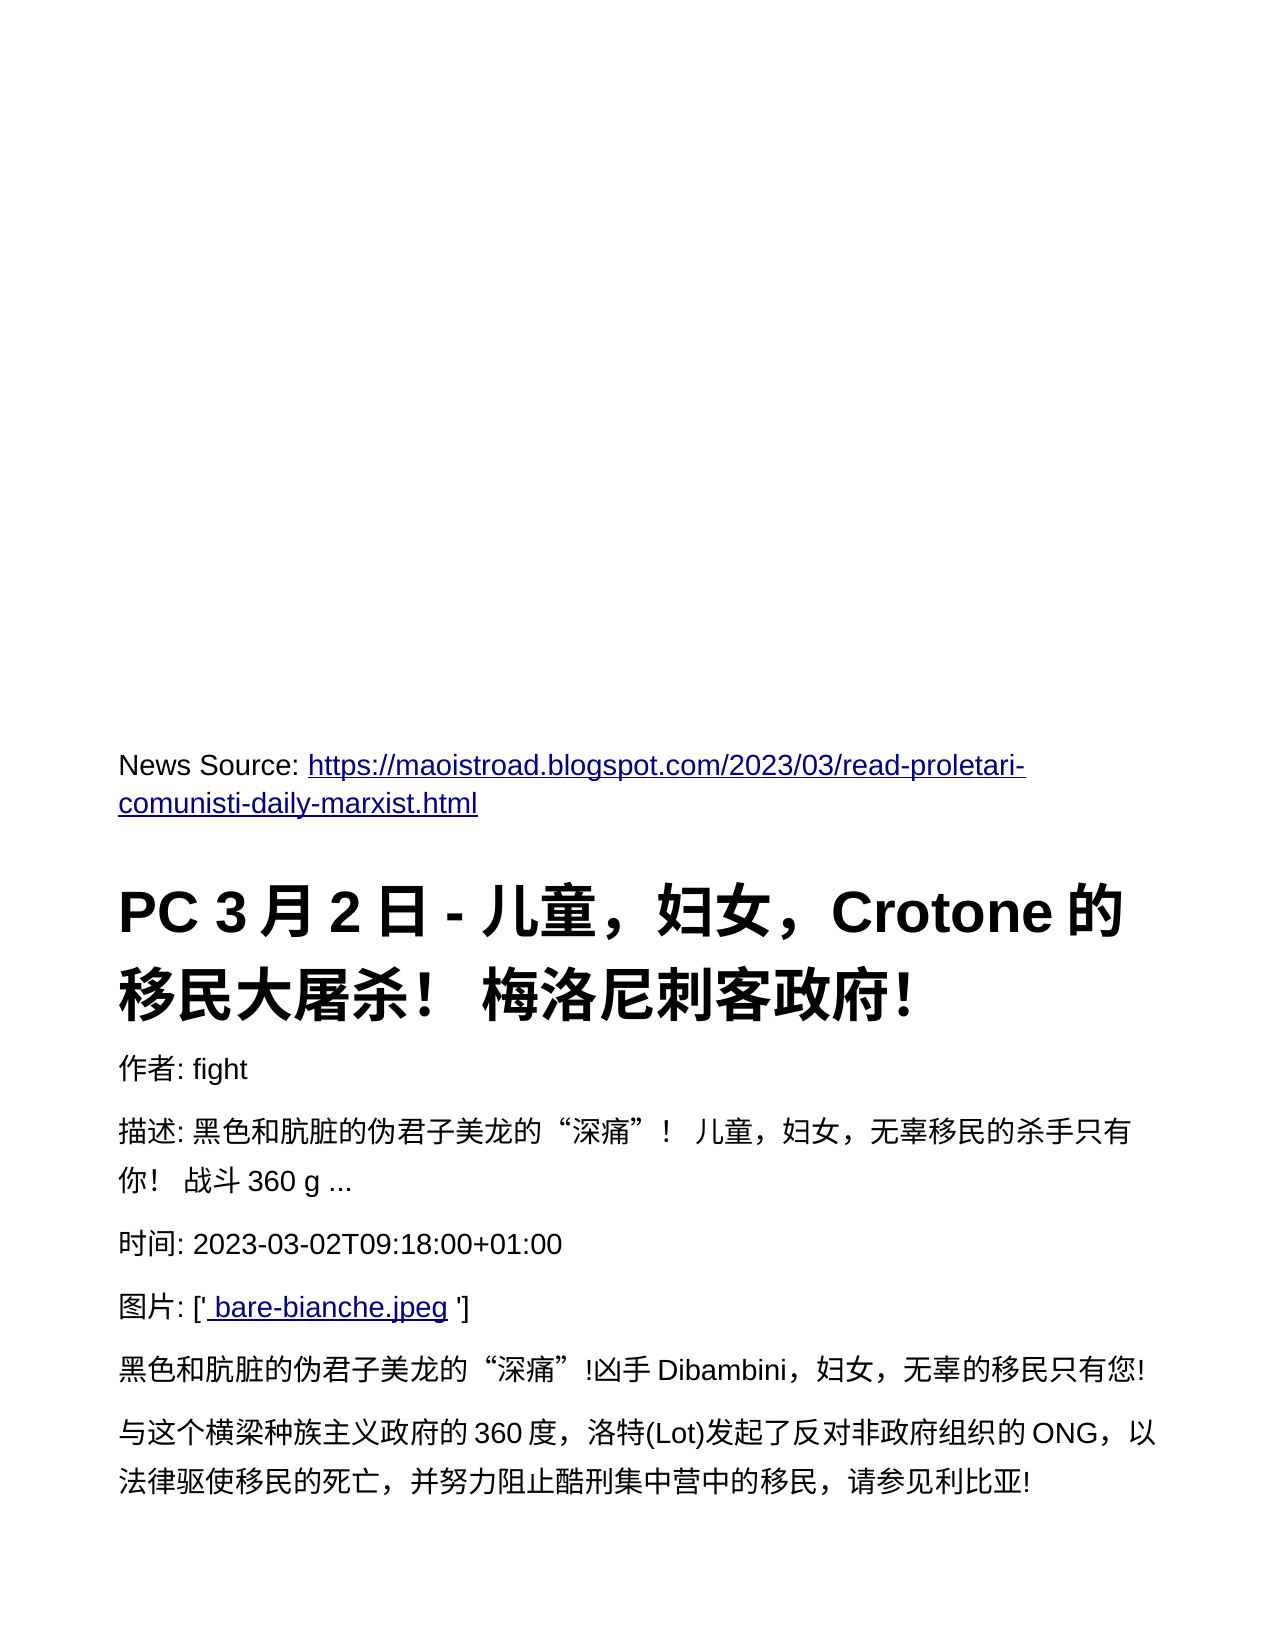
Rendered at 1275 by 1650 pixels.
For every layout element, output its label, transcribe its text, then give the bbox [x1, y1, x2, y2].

text News Source: https://maoistroad.blogspot.com/2023/03/read-proletari-comunisti-daily-marxist.html [118, 748, 1157, 820]
text 图片: [' bare-bianche.jpeg '] [118, 1284, 1157, 1326]
text 时间: 2023-03-02T09:18:00+01:00 [118, 1221, 1157, 1263]
text 描述: 黑色和肮脏的伪君子美龙的“深痛”！ 儿童，妇女，无辜移民的杀手只有你！ 战斗360 g ... [118, 1109, 1157, 1200]
text 黑色和肮脏的伪君子美龙的“深痛”!凶手Dibambini，妇女，无辜的移民只有您! [118, 1347, 1157, 1389]
subtitle PC 3月2日 - 儿童，妇女，Crotone的移民大屠杀！ 梅洛尼刺客政府！ [118, 864, 1157, 1033]
text 作者: fight [118, 1046, 1157, 1088]
text 与这个横梁种族主义政府的360度，洛特(Lot)发起了反对非政府组织的ONG，以法律驱使移民的死亡，并努力阻止酷刑集中营中的移民，请参见利比亚! [118, 1410, 1157, 1501]
